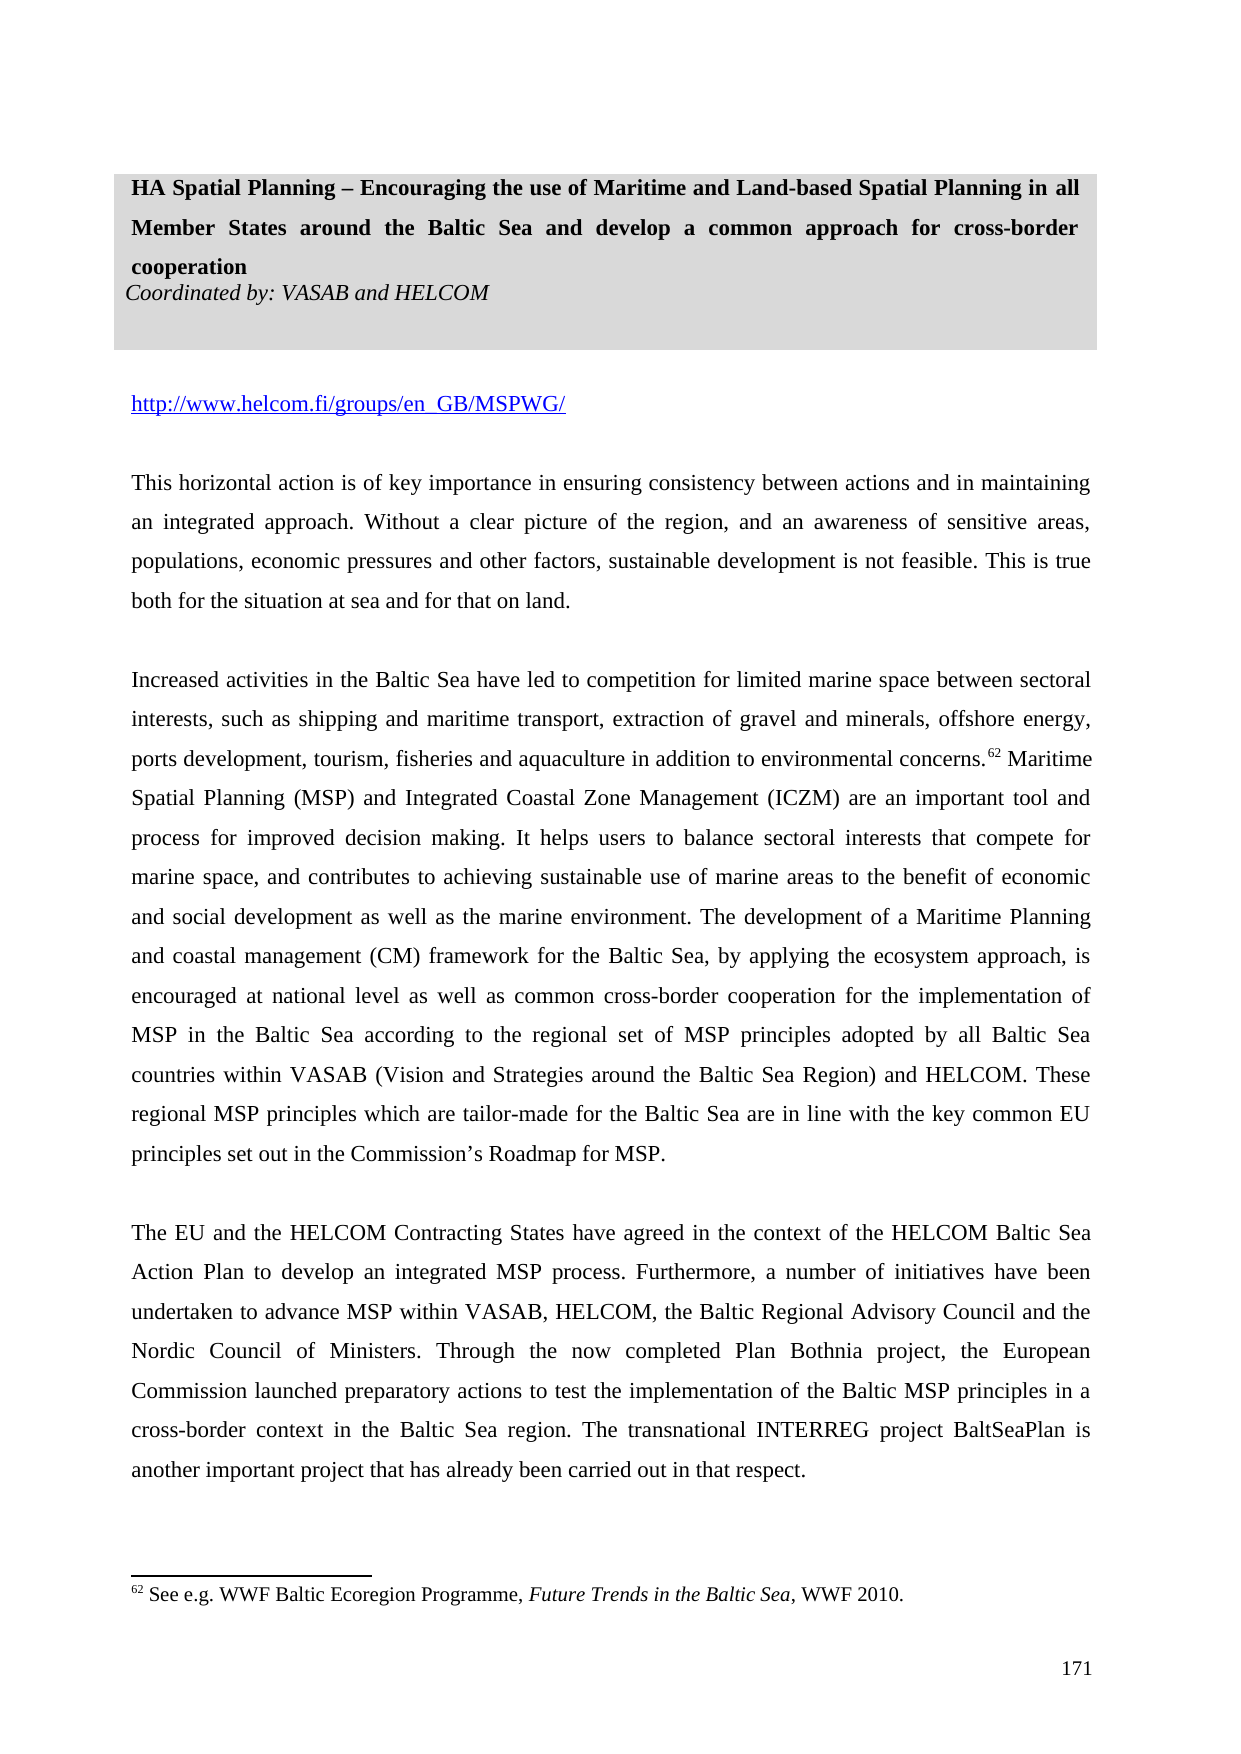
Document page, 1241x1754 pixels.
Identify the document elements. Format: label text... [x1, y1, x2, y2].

text This horizontal action is of key importance in ensuring consistency between actions and in maintaining an integrated approach. Without a clear picture of the region, and an awareness of sensitive areas, populations, economic pressures and other factors, sustainable development is not feasible. This is true both for the situation at sea and for that on land. [131, 469, 1092, 613]
text Increased activities in the Baltic Sea have led to competition for limited marine space between sectoral interests, such as shipping and maritime transport, extraction of gravel and minerals, offshore energy, ports development, tourism, fisheries and aquaculture in addition to environmental concerns. Maritime Spatial Planning (MSP) and Integrated Coastal Zone Management (ICZM) are an important tool and process for improved decision making. It helps users to balance sectoral interests that compete for marine space, and contributes to achieving sustainable use of marine areas to the benefit of economic and social development as well as the marine environment. The development of a Maritime Planning and coastal management (CM) framework for the Baltic Sea, by applying the ecosystem approach, is encouraged at national level as well as common cross-border cooperation for the implementation of MSP in the Baltic Sea according to the regional set of MSP principles adopted by all Baltic Sea countries within VASAB (Vision and Strategies around the Baltic Sea Region) and HELCOM. These regional MSP principles which are tailor-made for the Baltic Sea are in line with the key common EU principles set out in the Commission’s Roadmap for MSP. [131, 666, 1092, 1166]
table_cell Coordinated by: VASAB and HELCOM [114, 279, 1097, 350]
table_header HA Spatial Planning – Encouraging the use of Maritime and Land-based Spatial Planning in all Member States around the Baltic Sea and develop a common approach for cross-border cooperation [114, 174, 1097, 279]
text The EU and the HELCOM Contracting States have agreed in the context of the HELCOM Baltic Sea Action Plan to develop an integrated MSP process. Furthermore, a number of initiatives have been undertaken to advance MSP within VASAB, HELCOM, the Baltic Regional Advisory Council and the Nordic Council of Ministers. Through the now completed Plan Bothnia project, the European Commission launched preparatory actions to test the implementation of the Baltic MSP principles in a cross-border context in the Baltic Sea region. The transnational INTERREG project BaltSeaPlan is another important project that has already been carried out in that respect. [131, 1219, 1092, 1482]
text http://www.helcom.fi/groups/en_GB/MSPWG/ [131, 390, 1092, 416]
text See e.g. WWF Baltic Ecoregion Programme, Future Trends in the Baltic Sea, WWF 2010. [131, 1582, 1092, 1606]
